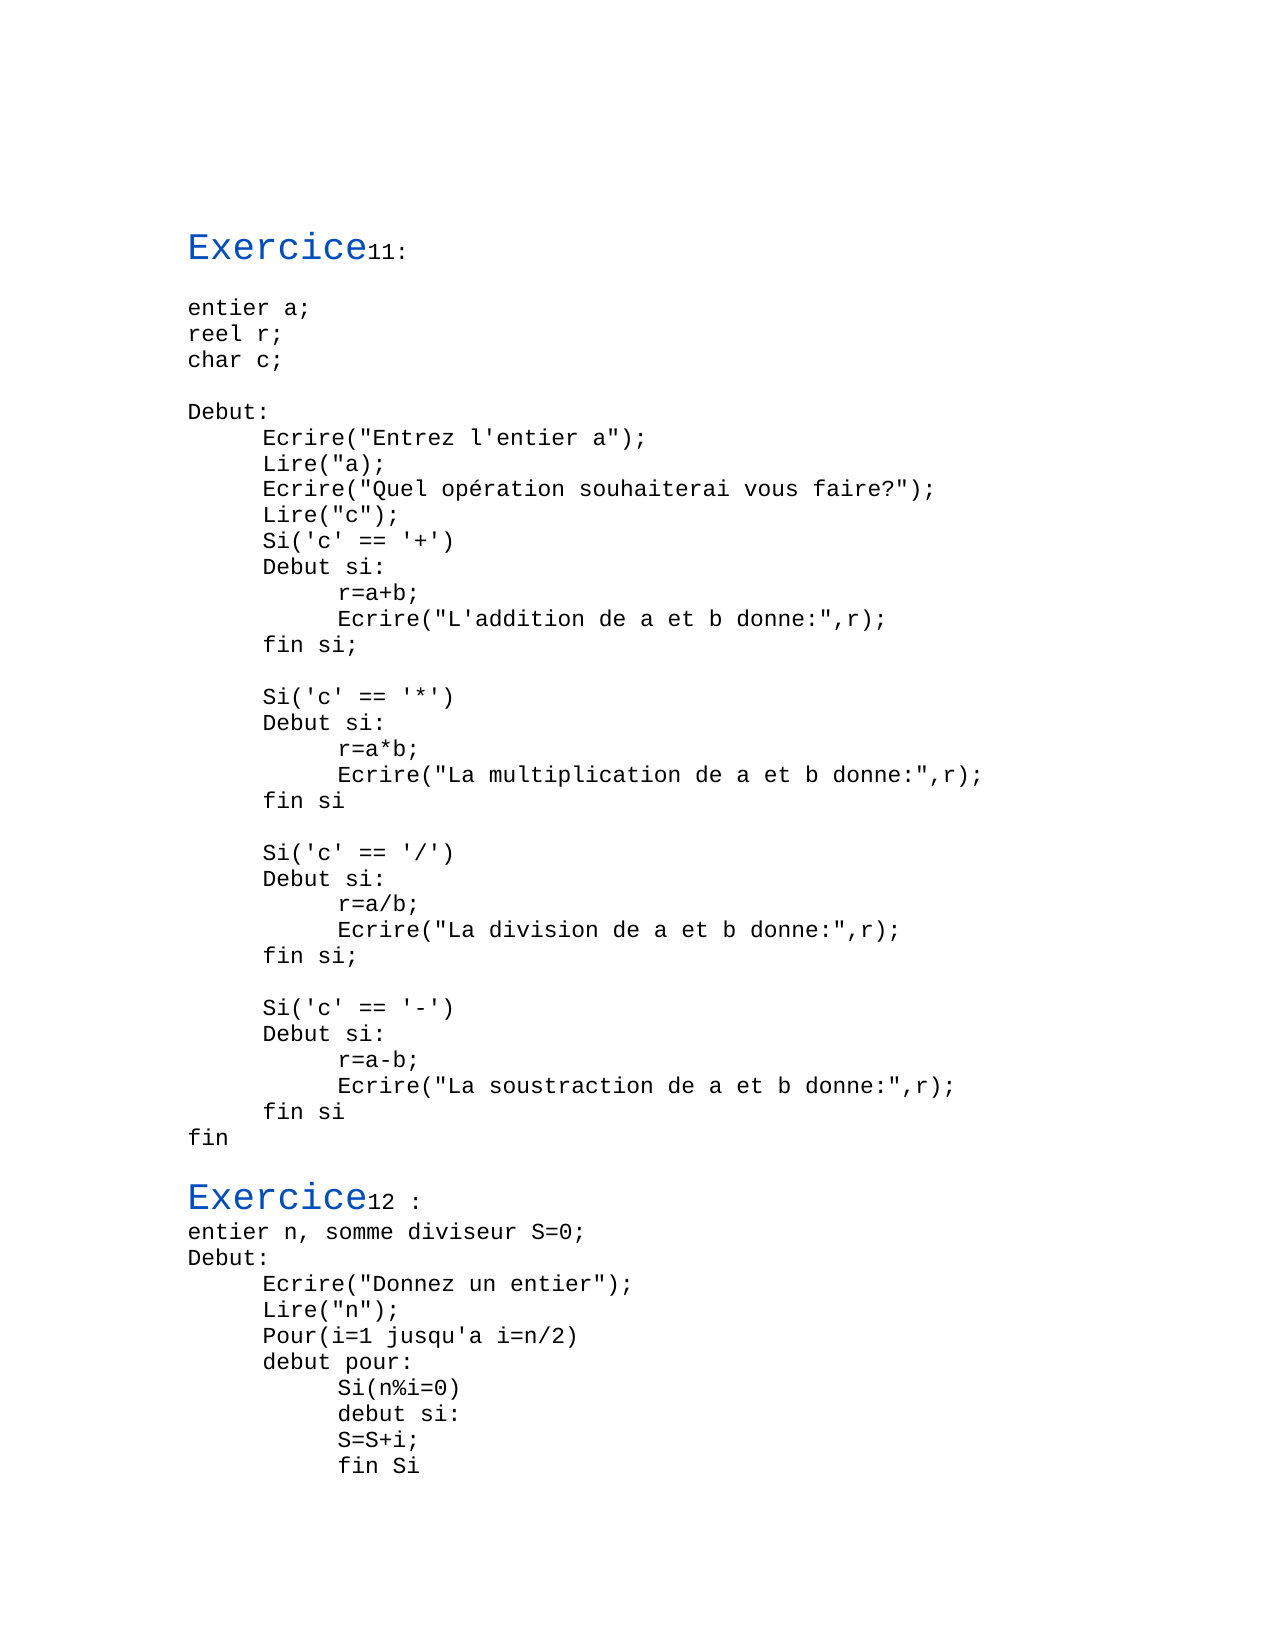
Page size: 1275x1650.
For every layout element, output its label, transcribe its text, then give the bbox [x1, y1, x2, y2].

text entier a; [187, 296, 1087, 322]
text char c; [187, 348, 1087, 374]
text fin si [187, 789, 1087, 815]
text Debut si: [187, 711, 1087, 737]
text Debut: [187, 400, 1087, 426]
text Ecrire("Donnez un entier"); [187, 1272, 1087, 1298]
text S=S+i; [187, 1428, 1087, 1454]
text Si(n%i=0) [187, 1376, 1087, 1402]
text Debut: [187, 1247, 1087, 1272]
text Ecrire("Entrez l'entier a"); [187, 426, 1087, 452]
text r=a+b; [187, 582, 1087, 607]
text fin [187, 1126, 1087, 1152]
text Ecrire("La multiplication de a et b donne:",r); [187, 763, 1087, 789]
text entier n, somme diviseur S=0; [187, 1221, 1087, 1247]
text Si('c' == '*') [187, 685, 1087, 711]
text Ecrire("La soustraction de a et b donne:",r); [337, 1074, 1087, 1100]
text Si('c' == '+') [187, 530, 1087, 556]
text fin si [187, 1100, 1087, 1126]
text fin Si [187, 1454, 1087, 1480]
text Si('c' == '/') [187, 841, 1087, 867]
text Debut si: [187, 867, 1087, 893]
text Lire("c"); [187, 504, 1087, 530]
text debut pour: [187, 1350, 1087, 1376]
text Debut si: [187, 1022, 1087, 1048]
text Exercice12 : [187, 1178, 1087, 1221]
text Lire("a); [187, 452, 1087, 478]
text Ecrire("Quel opération souhaiterai vous faire?"); [187, 478, 1087, 504]
text Ecrire("La division de a et b donne:",r); [187, 919, 1087, 945]
text Lire("n"); [187, 1298, 1087, 1324]
text reel r; [187, 322, 1087, 348]
text r=a-b; [187, 1048, 1087, 1074]
text Debut si: [187, 556, 1087, 582]
text Ecrire("L'addition de a et b donne:",r); [187, 607, 1087, 633]
text r=a/b; [187, 893, 1087, 919]
text Exercice11: [187, 228, 1087, 270]
text debut si: [187, 1402, 1087, 1428]
text r=a*b; [187, 737, 1087, 763]
text fin si; [187, 633, 1087, 659]
text Pour(i=1 jusqu'a i=n/2) [187, 1324, 1087, 1350]
text fin si; [187, 945, 1087, 971]
text Si('c' == '-') [187, 997, 1087, 1022]
